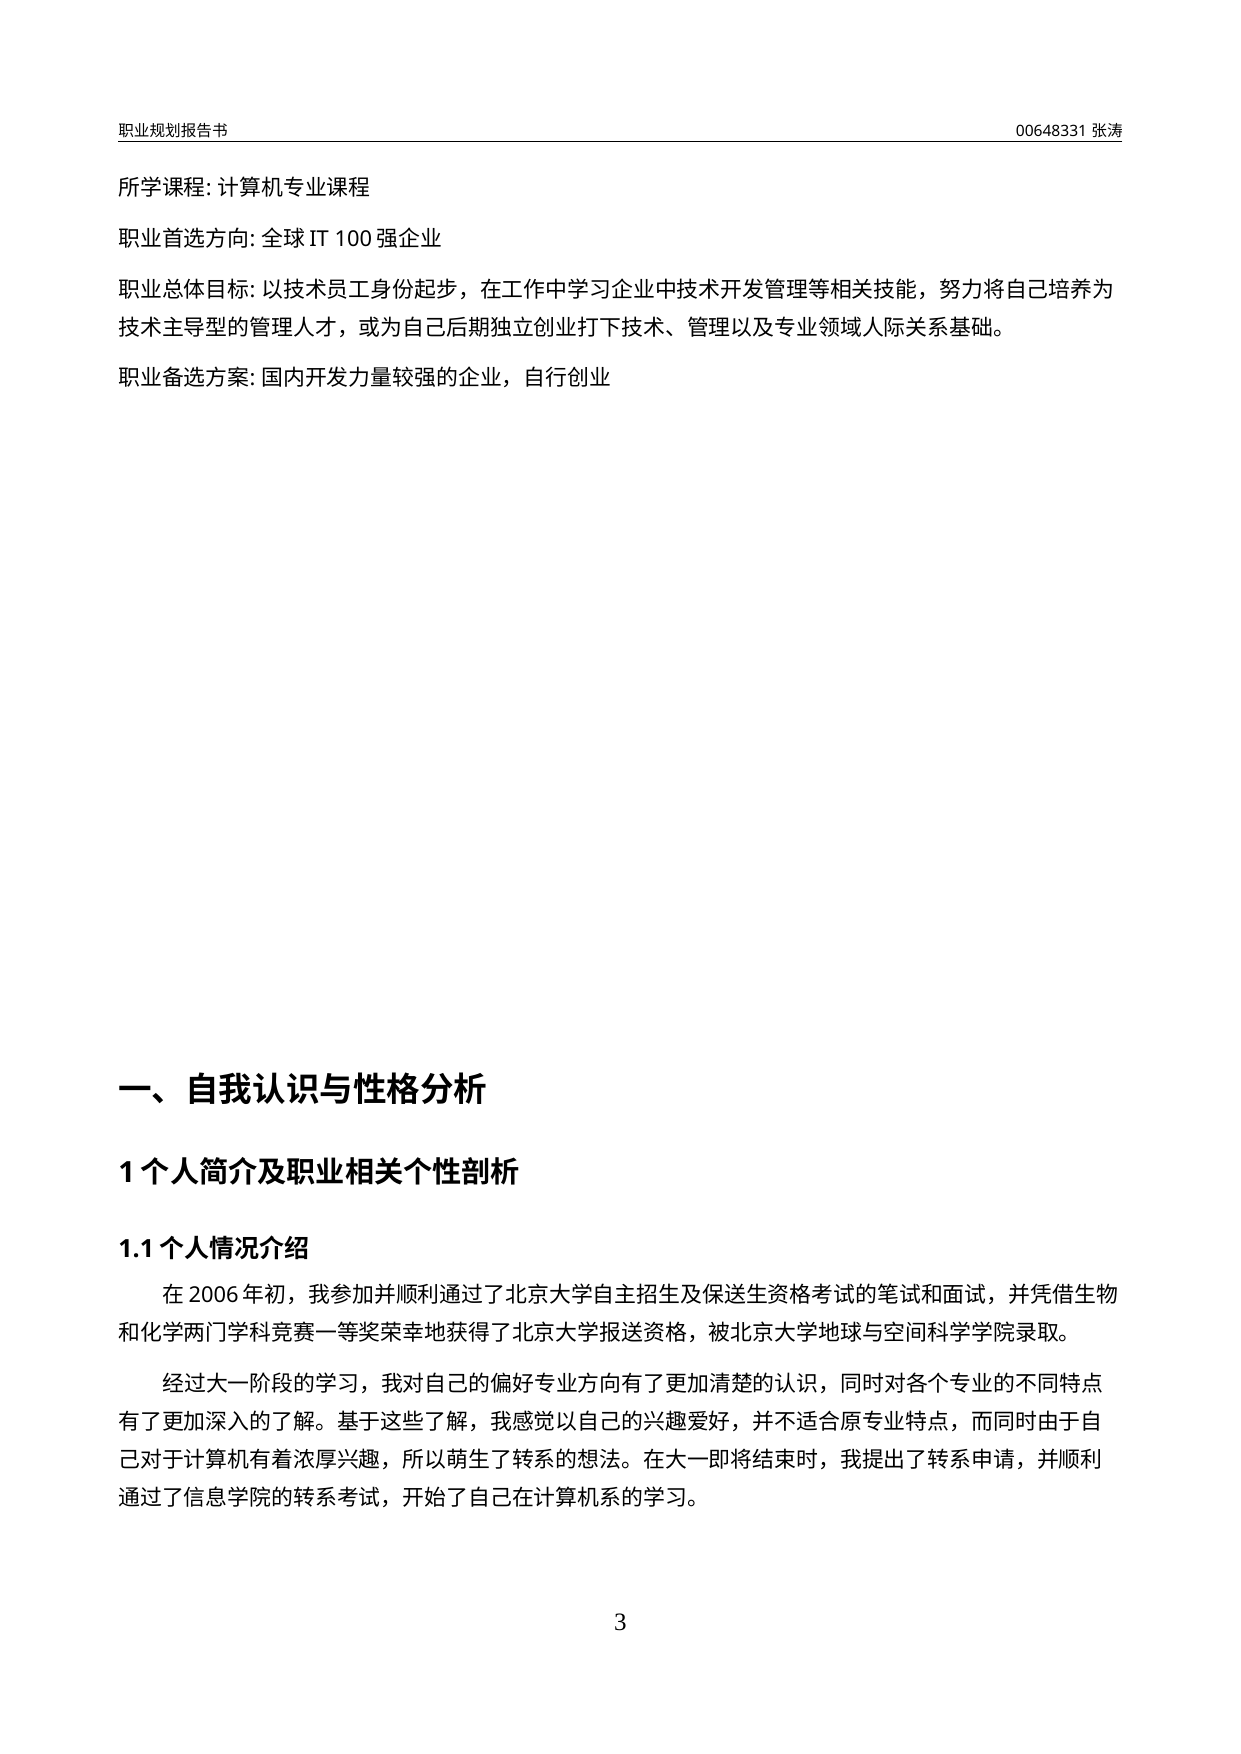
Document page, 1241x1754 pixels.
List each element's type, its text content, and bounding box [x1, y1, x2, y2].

subtitle 1个人简介及职业相关个性剖析 [118, 1149, 1122, 1191]
text 职业首选方向: 全球IT 100强企业 [118, 221, 1122, 253]
subtitle 1.1个人情况介绍 [118, 1229, 1122, 1265]
text 所学课程: 计算机专业课程 [118, 170, 1122, 202]
subtitle 一、自我认识与性格分析 [118, 1063, 1122, 1111]
text 职业总体目标: 以技术员工身份起步，在工作中学习企业中技术开发管理等相关技能，努力将自己培养为技术主导型的管理人才，或为自己后期独立创业打下技术、管理以及专业领域人际关系基础。 [118, 272, 1122, 341]
text 在2006年初，我参加并顺利通过了北京大学自主招生及保送生资格考试的笔试和面试，并凭借生物和化学两门学科竞赛一等奖荣幸地获得了北京大学报送资格，被北京大学地球与空间科学学院录取。 [118, 1277, 1122, 1347]
text 经过大一阶段的学习，我对自己的偏好专业方向有了更加清楚的认识，同时对各个专业的不同特点有了更加深入的了解。基于这些了解，我感觉以自己的兴趣爱好，并不适合原专业特点，而同时由于自己对于计算机有着浓厚兴趣，所以萌生了转系的想法。在大一即将结束时，我提出了转系申请，并顺利通过了信息学院的转系考试，开始了自己在计算机系的学习。 [118, 1366, 1122, 1511]
text 职业备选方案: 国内开发力量较强的企业，自行创业 [118, 360, 1122, 392]
